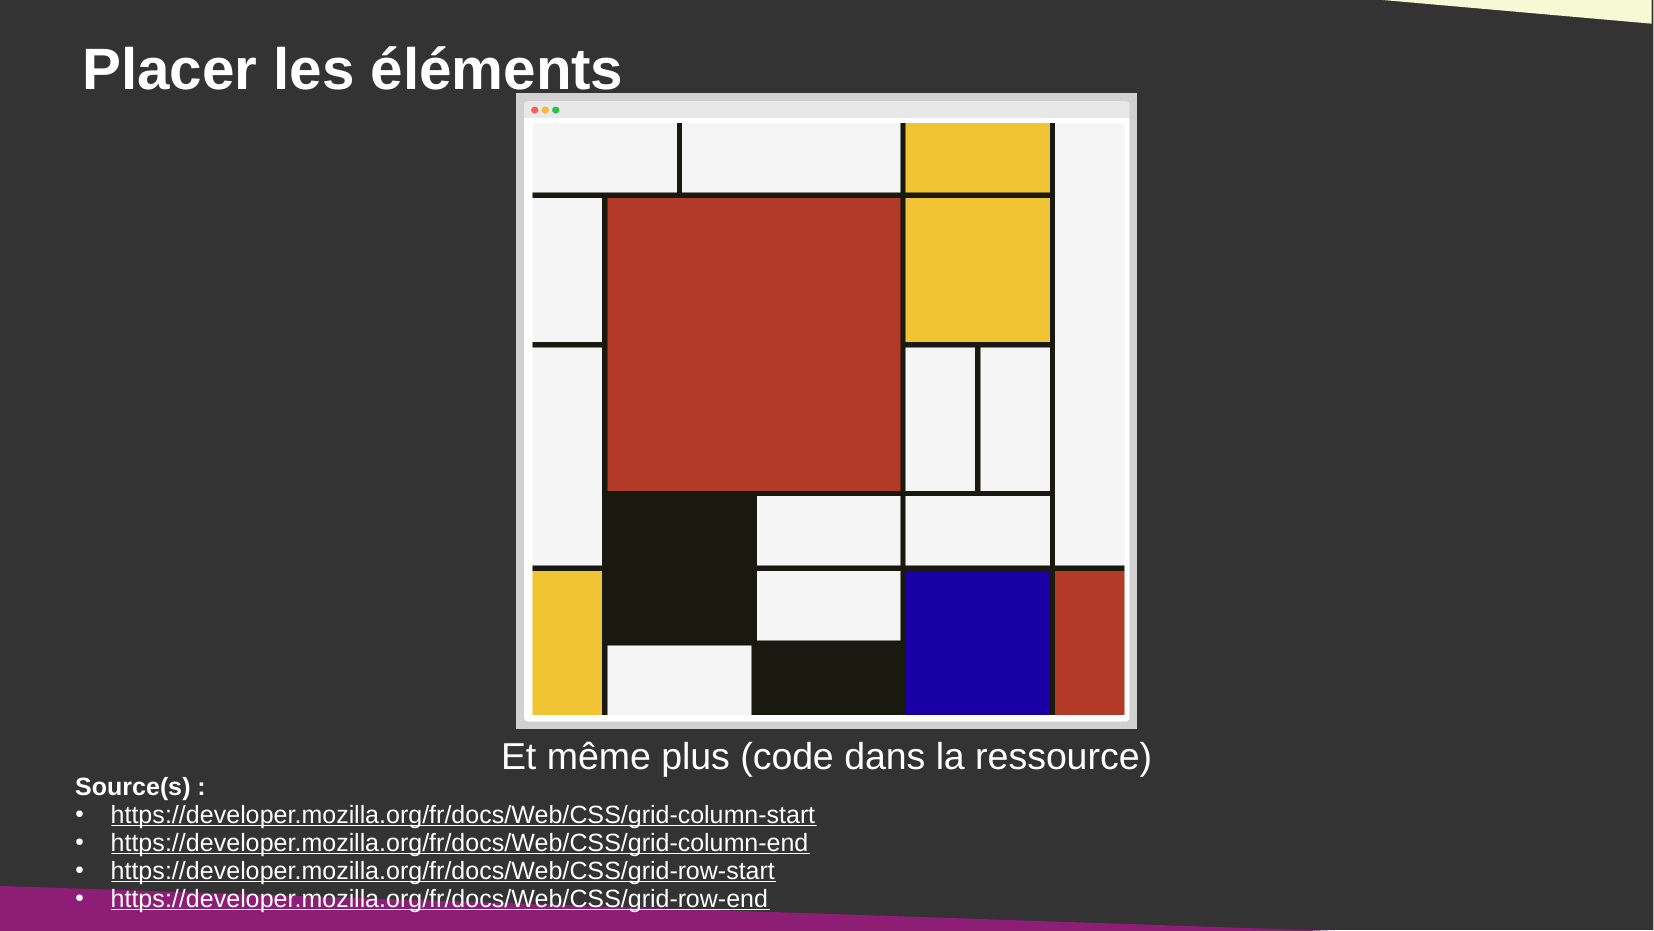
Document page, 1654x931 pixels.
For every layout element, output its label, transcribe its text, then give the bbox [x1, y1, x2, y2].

text_box [0, 885, 1336, 931]
title Placer les éléments [82, 37, 1571, 122]
picture [516, 93, 1137, 729]
text_box Et même plus (code dans la ressource) [12, 728, 1641, 785]
text_box [1382, 0, 1652, 24]
text_box Source(s) : https://developer.mozilla.org/fr/docs/Web/CSS/grid-column-start https://developer.mozilla.org/fr/docs/Web/CSS/grid-column-end https://developer.mozilla.org/fr/docs/Web/CSS/grid-row-start https://developer.mozilla.org/fr/docs/Web/CSS/grid-row-end [60, 785, 1546, 920]
